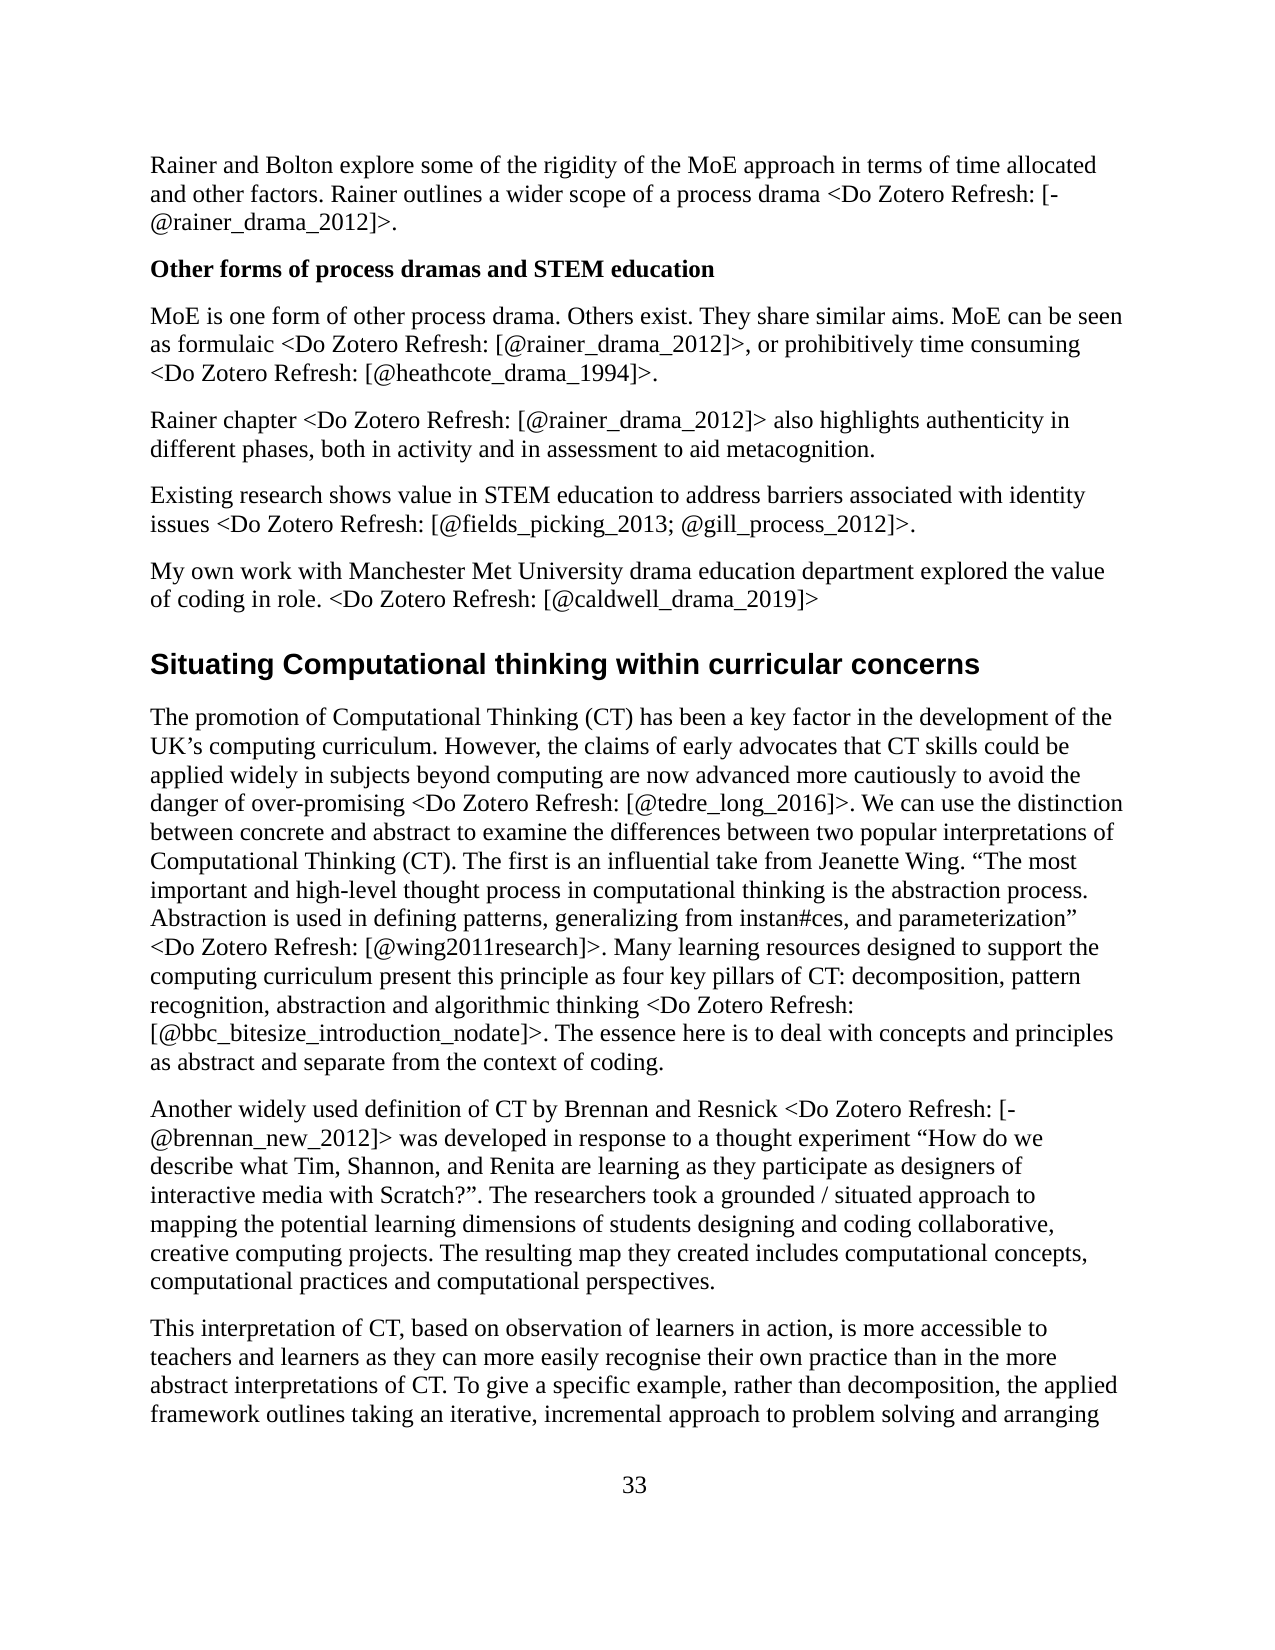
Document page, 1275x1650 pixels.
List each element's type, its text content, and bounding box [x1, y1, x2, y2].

text Rainer chapter <Do Zotero Refresh: [@rainer_drama_2012]> also highlights authenticity in different phases, both in activity and in assessment to aid metacognition. [150, 405, 1125, 462]
text MoE is one form of other process drama. Others exist. They share similar aims. MoE can be seen as formulaic <Do Zotero Refresh: [@rainer_drama_2012]>, or prohibitively time consuming <Do Zotero Refresh: [@heathcote_drama_1994]>. [150, 301, 1125, 387]
text Existing research shows value in STEM education to address barriers associated with identity issues <Do Zotero Refresh: [@fields_picking_2013; @gill_process_2012]>. [150, 480, 1125, 538]
text Other forms of process dramas and STEM education [150, 254, 1125, 283]
text Rainer and Bolton explore some of the rigidity of the MoE approach in terms of time allocated and other factors. Rainer outlines a wider scope of a process drama <Do Zotero Refresh: [-@rainer_drama_2012]>. [150, 150, 1125, 236]
text My own work with Manchester Met University drama education department explored the value of coding in role. <Do Zotero Refresh: [@caldwell_drama_2019]> [150, 556, 1125, 613]
subtitle Situating Computational thinking within curricular concerns [150, 647, 1125, 681]
text This interpretation of CT, based on observation of learners in action, is more accessible to teachers and learners as they can more easily recognise their own practice than in the more abstract interpretations of CT. To give a specific example, rather than decomposition, the applied framework outlines taking an iterative, incremental approach to problem solving and arranging [150, 1313, 1125, 1428]
text Another widely used definition of CT by Brennan and Resnick <Do Zotero Refresh: [-@brennan_new_2012]> was developed in response to a thought experiment “How do we describe what Tim, Shannon, and Renita are learning as they participate as designers of interactive media with Scratch?”. The researchers took a grounded / situated approach to mapping the potential learning dimensions of students designing and coding collaborative, creative computing projects. The resulting map they created includes computational concepts, computational practices and computational perspectives. [150, 1094, 1125, 1295]
text The promotion of Computational Thinking (CT) has been a key factor in the development of the UK’s computing curriculum. However, the claims of early advocates that CT skills could be applied widely in subjects beyond computing are now advanced more cautiously to avoid the danger of over-promising <Do Zotero Refresh: [@tedre_long_2016]>. We can use the distinction between concrete and abstract to examine the differences between two popular interpretations of Computational Thinking (CT). The first is an influential take from Jeanette Wing. “The most important and high-level thought process in computational thinking is the abstraction process. Abstraction is used in defining patterns, generalizing from instan#ces, and parameterization” <Do Zotero Refresh: [@wing2011research]>. Many learning resources designed to support the computing curriculum present this principle as four key pillars of CT: decomposition, pattern recognition, abstraction and algorithmic thinking <Do Zotero Refresh: [@bbc_bitesize_introduction_nodate]>. The essence here is to deal with concepts and principles as abstract and separate from the context of coding. [150, 702, 1125, 1076]
